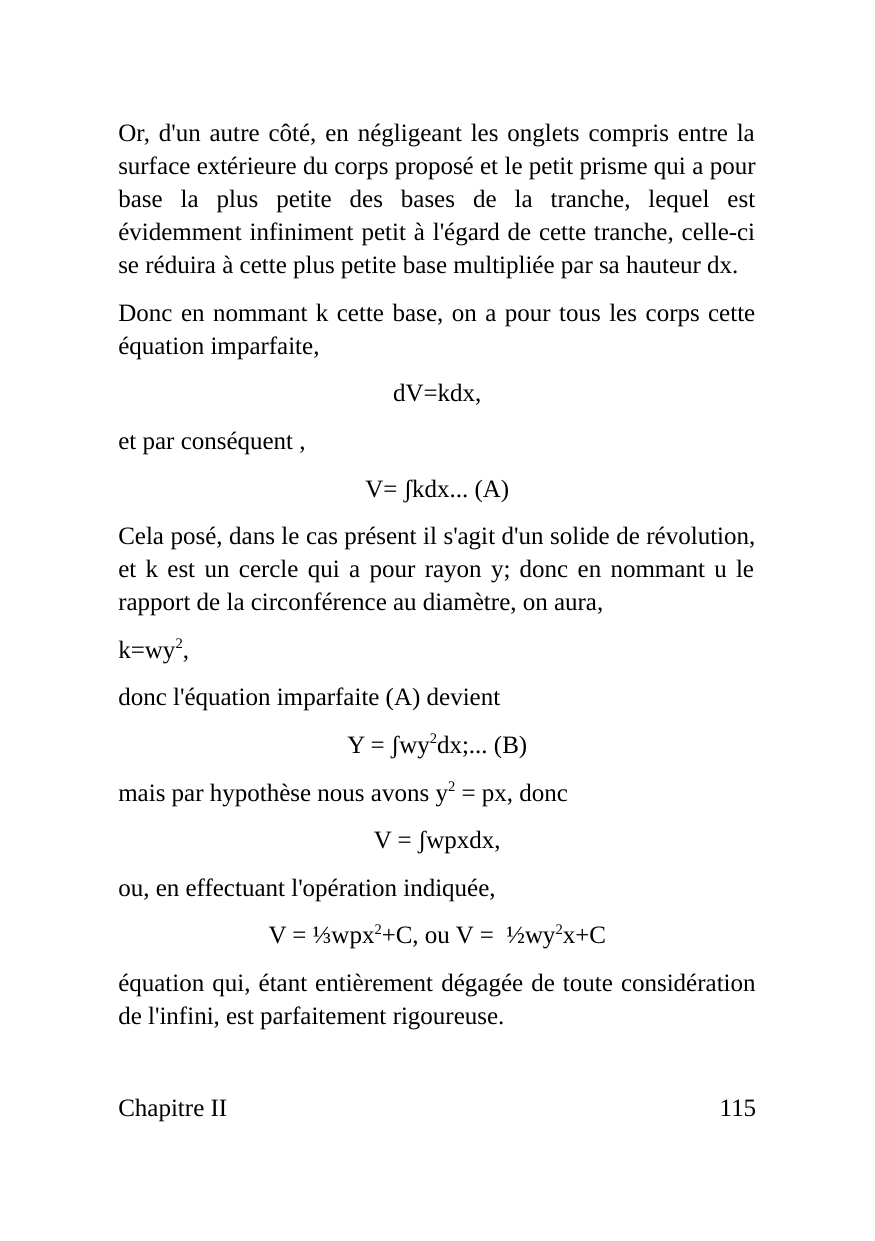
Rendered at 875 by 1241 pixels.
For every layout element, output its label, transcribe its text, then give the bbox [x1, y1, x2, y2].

text V = ʃwpxdx, [118, 825, 756, 854]
text mais par hypothèse nous avons y2 = px, donc [118, 778, 756, 806]
text Or, d'un autre côté, en négligeant les onglets compris entre la surface extérieure du corps proposé et le petit prisme qui a pour base la plus petite des bases de la tranche, lequel est évidemment infiniment petit à l'égard de cette tranche, celle-ci se réduira à cette plus petite base multipliée par sa hauteur dx. [118, 118, 756, 279]
text V= ʃkdx... (A) [118, 474, 756, 502]
text donc l'équation imparfaite (A) devient [118, 682, 756, 711]
text Y = ʃwy2dx;... (B) [118, 730, 756, 759]
text dV=kdx, [118, 378, 756, 407]
text V = ⅓wpx2+C, ou V = ½wy2x+C [118, 921, 756, 949]
text équation qui, étant entièrement dégagée de toute considération de l'infini, est parfaitement rigoureuse. [118, 968, 756, 1030]
text k=wy2, [118, 635, 756, 664]
text ou, en effectuant l'opération indiquée, [118, 873, 756, 902]
text Cela posé, dans le cas présent il s'agit d'un solide de révolution, et k est un cercle qui a pour rayon y; donc en nommant u le rapport de la circonférence au diamètre, on aura, [118, 521, 756, 616]
text et par conséquent , [118, 426, 756, 455]
text Donc en nommant k cette base, on a pour tous les corps cette équation imparfaite, [118, 298, 756, 359]
